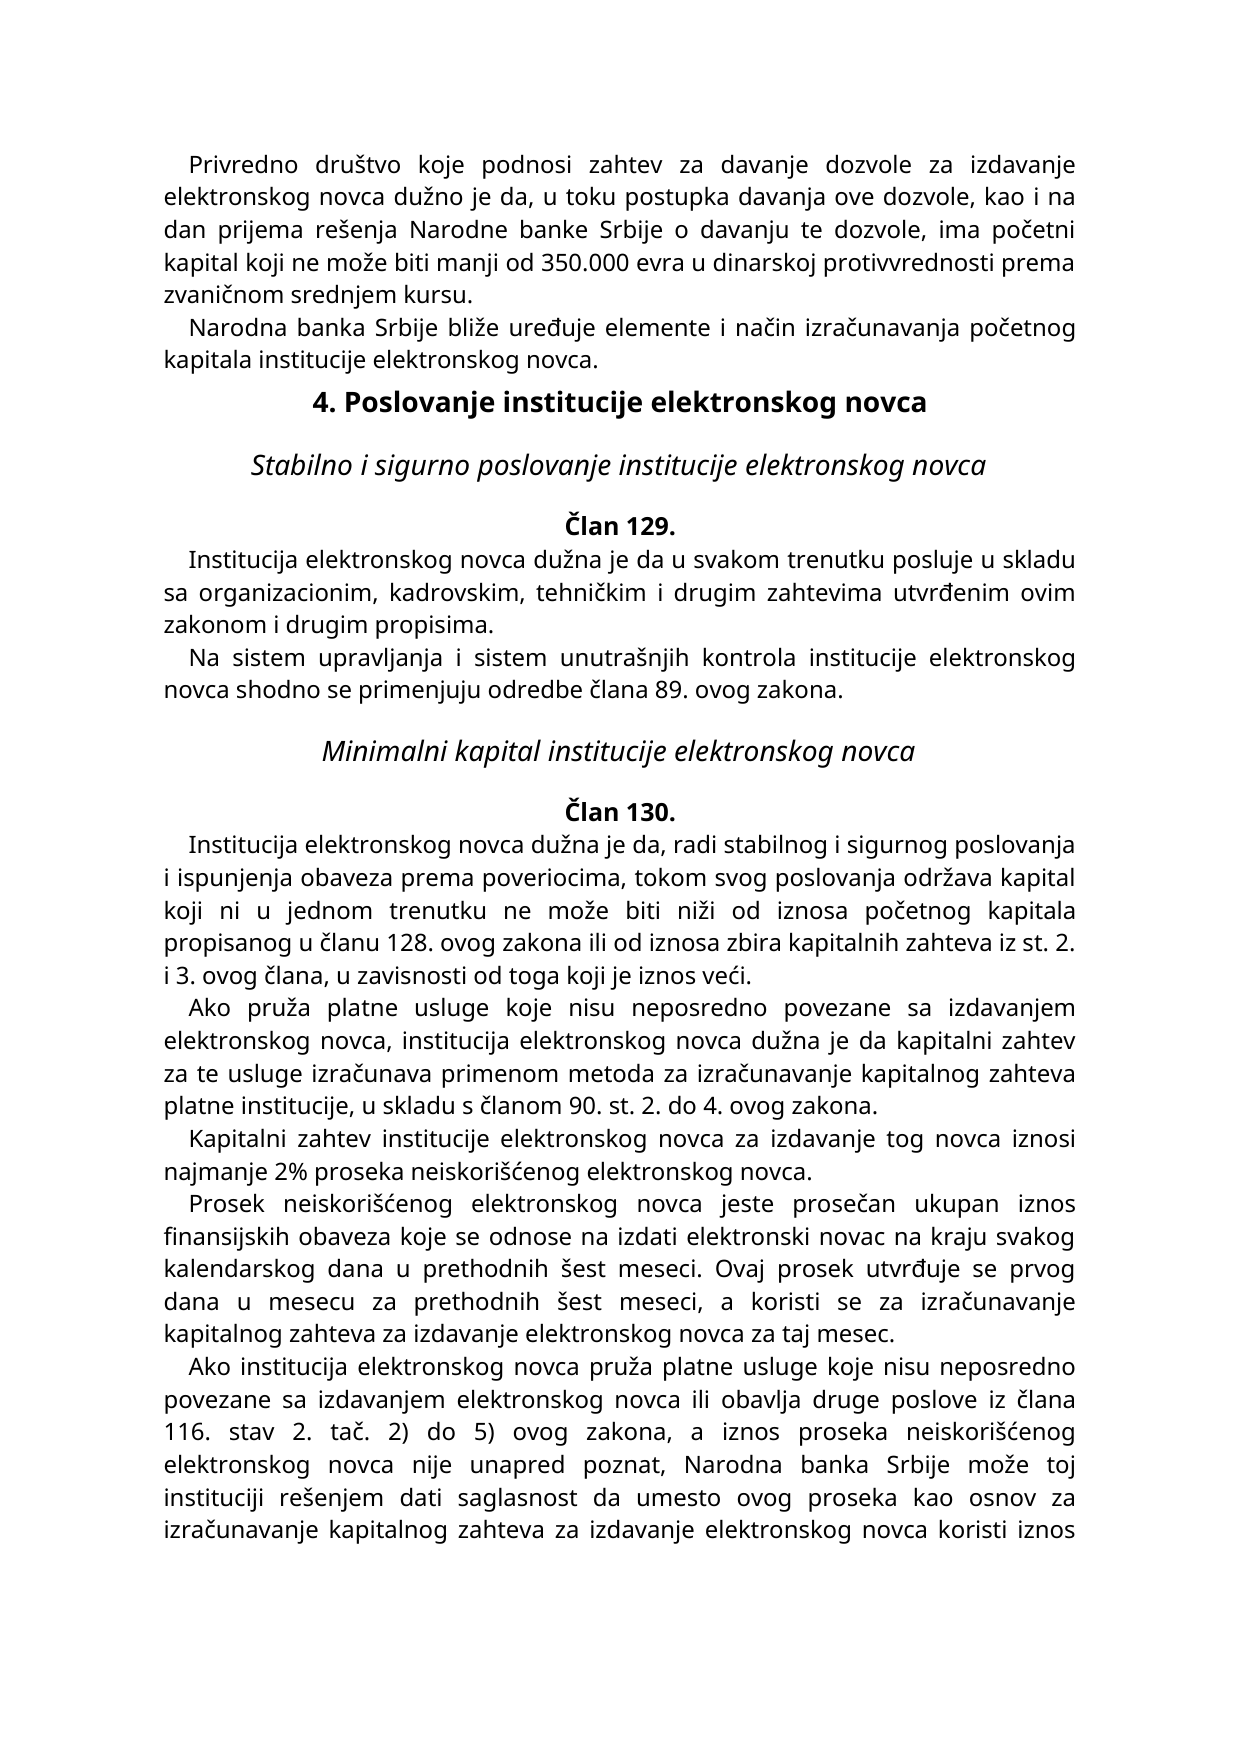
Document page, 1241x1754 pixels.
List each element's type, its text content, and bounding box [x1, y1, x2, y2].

text 4. Poslovanje institucije elektronskog novca [148, 382, 1093, 420]
text Prosek neiskorišćenog elektronskog novca jeste prosečan ukupan iznos finansijskih obaveza koje se odnose na izdati elektronski novac na kraju svakog kalendarskog dana u prethodnih šest meseci. Ovaj prosek utvrđuje se prvog dana u mesecu za prethodnih šest meseci, a koristi se za izračunavanje kapitalnog zahteva za izdavanje elektronskog novca za taj mesec. [163, 1187, 1077, 1350]
text Ako pruža platne usluge koje nisu neposredno povezane sa izdavanjem elektronskog novca, institucija elektronskog novca dužna je da kapitalni zahtev za te usluge izračunava primenom metoda za izračunavanje kapitalnog zahteva platne institucije, u skladu s članom 90. st. 2. do 4. ovog zakona. [163, 991, 1077, 1122]
text Kapitalni zahtev institucije elektronskog novca za izdavanje tog novca iznosi najmanje 2% proseka neiskorišćenog elektronskog novca. [163, 1122, 1077, 1187]
text Minimalni kapital institucije elektronskog novca [148, 731, 1093, 769]
text Institucija elektronskog novca dužna je da u svakom trenutku posluje u skladu sa organizacionim, kadrovskim, tehničkim i drugim zahtevima utvrđenim ovim zakonom i drugim propisima. [163, 543, 1077, 641]
text Član 129. [148, 509, 1093, 543]
text Institucija elektronskog novca dužna je da, radi stabilnog i sigurnog poslovanja i ispunjenja obaveza prema poveriocima, tokom svog poslovanja održava kapital koji ni u jednom trenutku ne može biti niži od iznosa početnog kapitala propisanog u članu 128. ovog zakona ili od iznosa zbira kapitalnih zahteva iz st. 2. i 3. ovog člana, u zavisnosti od toga koji je iznos veći. [163, 828, 1077, 991]
text Ako institucija elektronskog novca pruža platne usluge koje nisu neposredno povezane sa izdavanjem elektronskog novca ili obavlja druge poslove iz člana 116. stav 2. tač. 2) do 5) ovog zakona, a iznos proseka neiskorišćenog elektronskog novca nije unapred poznat, Narodna banka Srbije može toj instituciji rešenjem dati saglasnost da umesto ovog proseka kao osnov za izračunavanje kapitalnog zahteva za izdavanje elektronskog novca koristi iznos [163, 1350, 1077, 1546]
text Član 130. [148, 794, 1093, 828]
text Na sistem upravljanja i sistem unutrašnjih kontrola institucije elektronskog novca shodno se primenjuju odredbe člana 89. ovog zakona. [163, 641, 1077, 706]
text Narodna banka Srbije bliže uređuje elemente i način izračunavanja početnog kapitala institucije elektronskog novca. [163, 311, 1077, 376]
text Stabilno i sigurno poslovanje institucije elektronskog novca [148, 445, 1093, 484]
text Privredno društvo koje podnosi zahtev za davanje dozvole za izdavanje elektronskog novca dužno je da, u toku postupka davanja ove dozvole, kao i na dan prijema rešenja Narodne banke Srbije o davanju te dozvole, ima početni kapital koji ne može biti manji od 350.000 evra u dinarskoj protivvrednosti prema zvaničnom srednjem kursu. [163, 148, 1077, 311]
